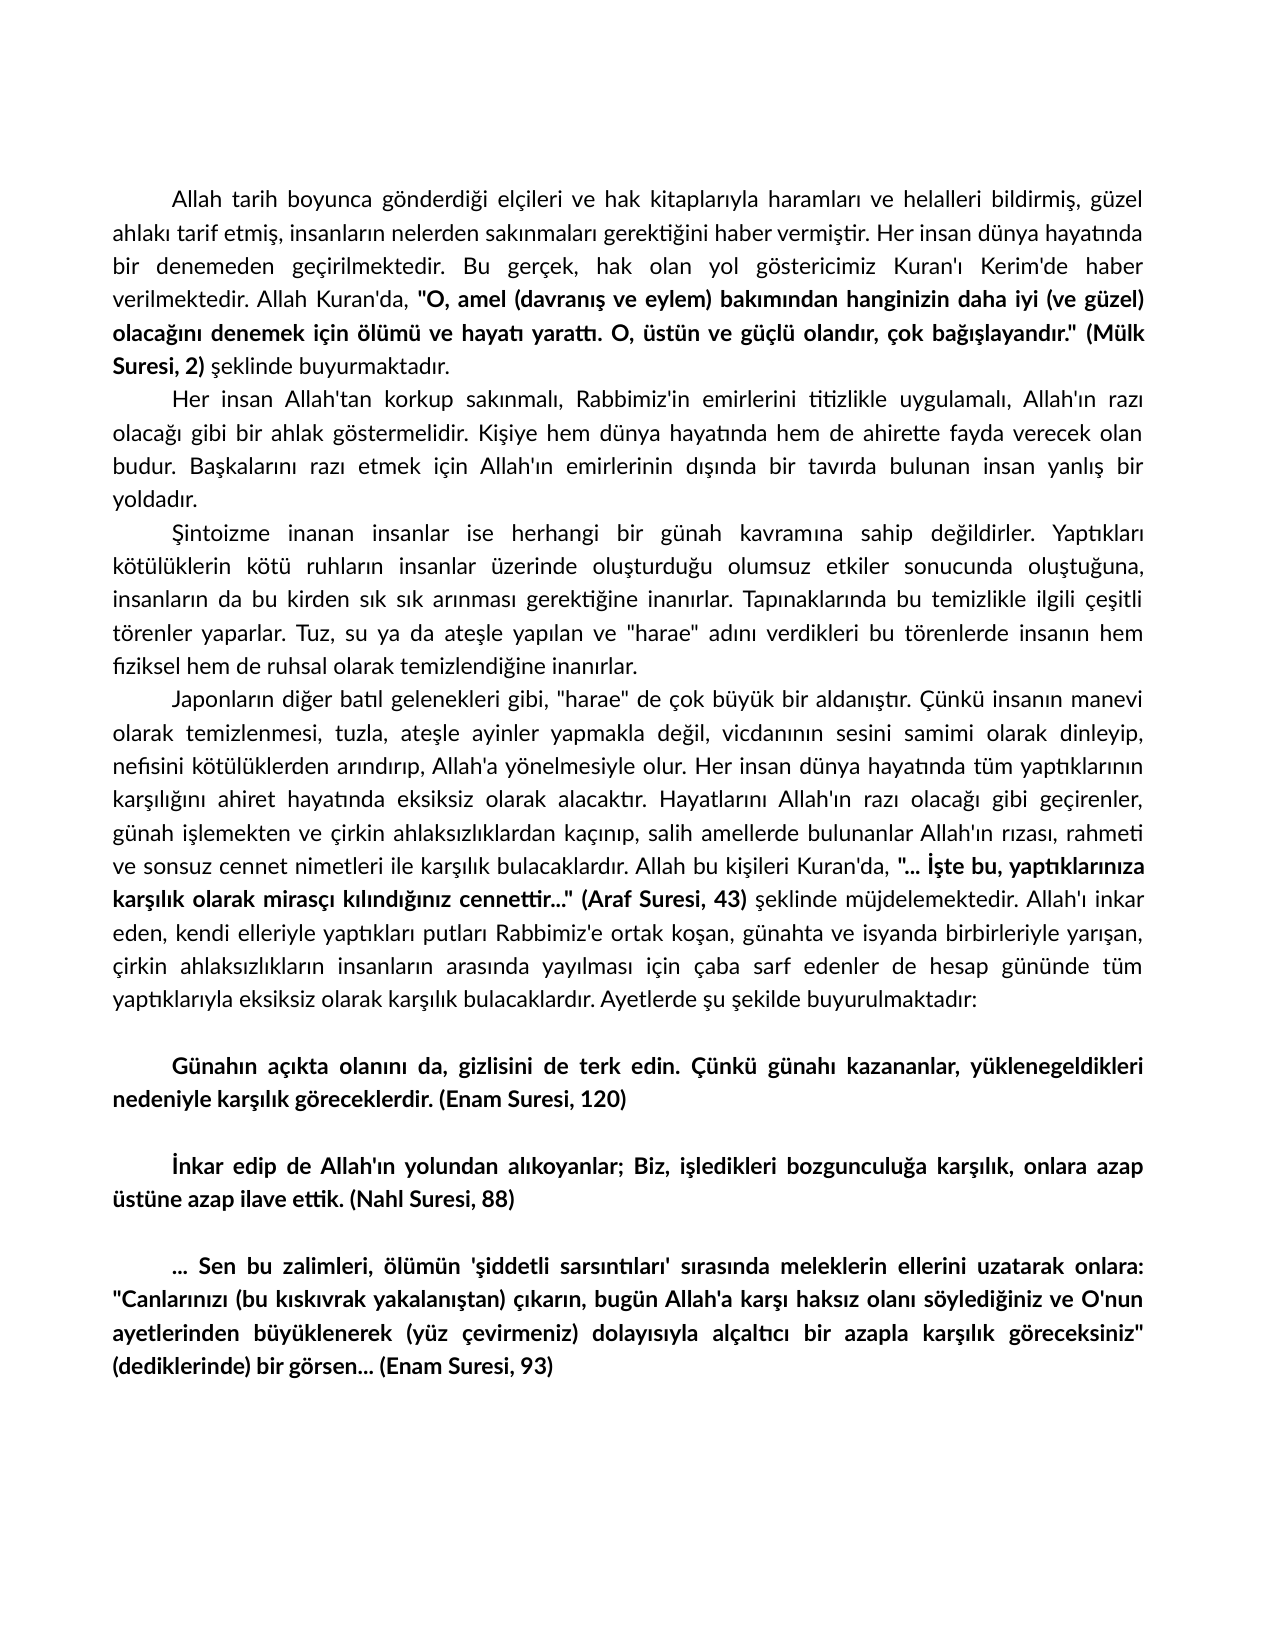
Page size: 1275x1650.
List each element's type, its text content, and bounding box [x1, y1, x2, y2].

text Allah tarih boyunca gönderdiği elçileri ve hak kitaplarıyla haramları ve helalleri bildirmiş, güzel ahlakı tarif etmiş, insanların nelerden sakınmaları gerektiğini haber vermiştir. Her insan dünya hayatında bir denemeden geçirilmektedir. Bu gerçek, hak olan yol göstericimiz Kuran'ı Kerim'de haber verilmektedir. Allah Kuran'da, "O, amel (davranış ve eylem) bakımından hanginizin daha iyi (ve güzel) olacağını denemek için ölümü ve hayatı yarattı. O, üstün ve güçlü olandır, çok bağışlayandır." (Mülk Suresi, 2) şeklinde buyurmaktadır. [112, 181, 1145, 381]
text Her insan Allah'tan korkup sakınmalı, Rabbimiz'in emirlerini titizlikle uygulamalı, Allah'ın razı olacağı gibi bir ahlak göstermelidir. Kişiye hem dünya hayatında hem de ahirette fayda verecek olan budur. Başkalarını razı etmek için Allah'ın emirlerinin dışında bir tavırda bulunan insan yanlış bir yoldadır. [112, 381, 1145, 514]
text İnkar edip de Allah'ın yolundan alıkoyanlar; Biz, işledikleri bozgunculuğa karşılık, onlara azap üstüne azap ilave ettik. (Nahl Suresi, 88) [112, 1148, 1145, 1214]
text Japonların diğer batıl gelenekleri gibi, "harae" de çok büyük bir aldanıştır. Çünkü insanın manevi olarak temizlenmesi, tuzla, ateşle ayinler yapmakla değil, vicdanının sesini samimi olarak dinleyip, nefisini kötülüklerden arındırıp, Allah'a yönelmesiyle olur. Her insan dünya hayatında tüm yaptıklarının karşılığını ahiret hayatında eksiksiz olarak alacaktır. Hayatlarını Allah'ın razı olacağı gibi geçirenler, günah işlemekten ve çirkin ahlaksızlıklardan kaçınıp, salih amellerde bulunanlar Allah'ın rızası, rahmeti ve sonsuz cennet nimetleri ile karşılık bulacaklardır. Allah bu kişileri Kuran'da, "... İşte bu, yaptıklarınıza karşılık olarak mirasçı kılındığınız cennettir..." (Araf Suresi, 43) şeklinde müjdelemektedir. Allah'ı inkar eden, kendi elleriyle yaptıkları putları Rabbimiz'e ortak koşan, günahta ve isyanda birbirleriyle yarışan, çirkin ahlaksızlıkların insanların arasında yayılması için çaba sarf edenler de hesap gününde tüm yaptıklarıyla eksiksiz olarak karşılık bulacaklardır. Ayetlerde şu şekilde buyurulmaktadır: [112, 681, 1145, 1014]
text ... Sen bu zalimleri, ölümün 'şiddetli sarsıntıları' sırasında meleklerin ellerini uzatarak onlara: "Canlarınızı (bu kıskıvrak yakalanıştan) çıkarın, bugün Allah'a karşı haksız olanı söylediğiniz ve O'nun ayetlerinden büyüklenerek (yüz çevirmeniz) dolayısıyla alçaltıcı bir azapla karşılık göreceksiniz" (dediklerinde) bir görsen... (Enam Suresi, 93) [112, 1248, 1145, 1381]
text Günahın açıkta olanını da, gizlisini de terk edin. Çünkü günahı kazananlar, yüklenegeldikleri nedeniyle karşılık göreceklerdir. (Enam Suresi, 120) [112, 1048, 1145, 1114]
text Şintoizme inanan insanlar ise herhangi bir günah kavramına sahip değildirler. Yaptıkları kötülüklerin kötü ruhların insanlar üzerinde oluşturduğu olumsuz etkiler sonucunda oluştuğuna, insanların da bu kirden sık sık arınması gerektiğine inanırlar. Tapınaklarında bu temizlikle ilgili çeşitli törenler yaparlar. Tuz, su ya da ateşle yapılan ve "harae" adını verdikleri bu törenlerde insanın hem fiziksel hem de ruhsal olarak temizlendiğine inanırlar. [112, 514, 1145, 681]
